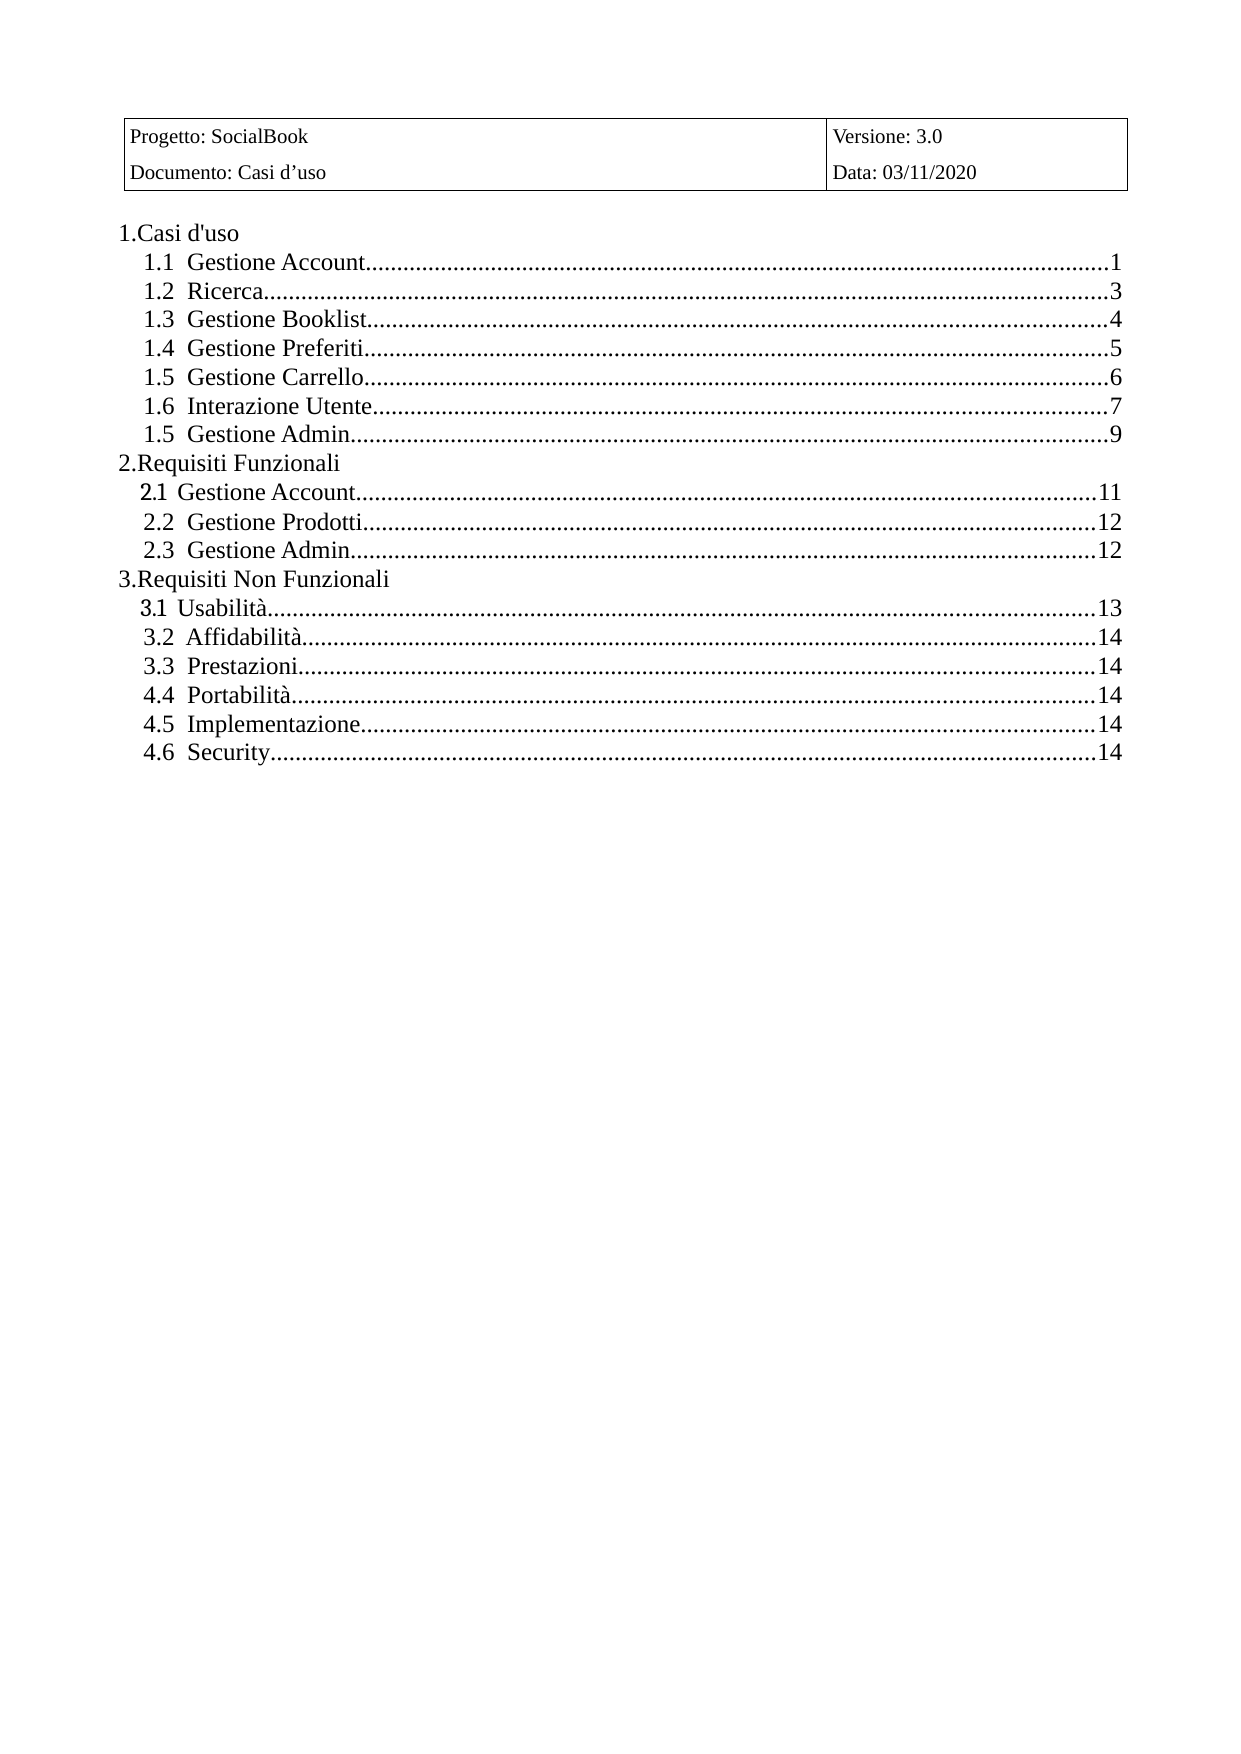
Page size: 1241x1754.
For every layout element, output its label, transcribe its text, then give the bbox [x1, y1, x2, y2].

text 2.Requisiti Funzionali [118, 448, 1122, 477]
text 2.2 Gestione Prodotti 12 [118, 507, 1122, 535]
text 1.1 Gestione Account 1 [118, 247, 1122, 276]
text 1.5 Gestione Admin 9 [118, 419, 1122, 448]
text 3.2 Affidabilità 14 [118, 622, 1122, 651]
text 1.2 Ricerca 3 [118, 276, 1122, 304]
text 1.6 Interazione Utente 7 [118, 391, 1122, 419]
text 1.4 Gestione Preferiti 5 [118, 333, 1122, 362]
text 1.5 Gestione Carrello 6 [118, 362, 1122, 391]
text 4.6 Security 14 [118, 737, 1122, 766]
text 2.3 Gestione Admin 12 [118, 535, 1122, 564]
text 2.1 Gestione Account 11 [118, 477, 1122, 507]
text 1.Casi d'uso [118, 218, 1122, 247]
text 3.Requisiti Non Funzionali [118, 564, 1122, 593]
text 3.3 Prestazioni 14 [118, 651, 1122, 680]
text 3.1 Usabilità 13 [118, 593, 1122, 622]
text 1.3 Gestione Booklist 4 [118, 304, 1122, 333]
text 4.4 Portabilità 14 [118, 680, 1122, 709]
text 4.5 Implementazione 14 [118, 709, 1122, 737]
